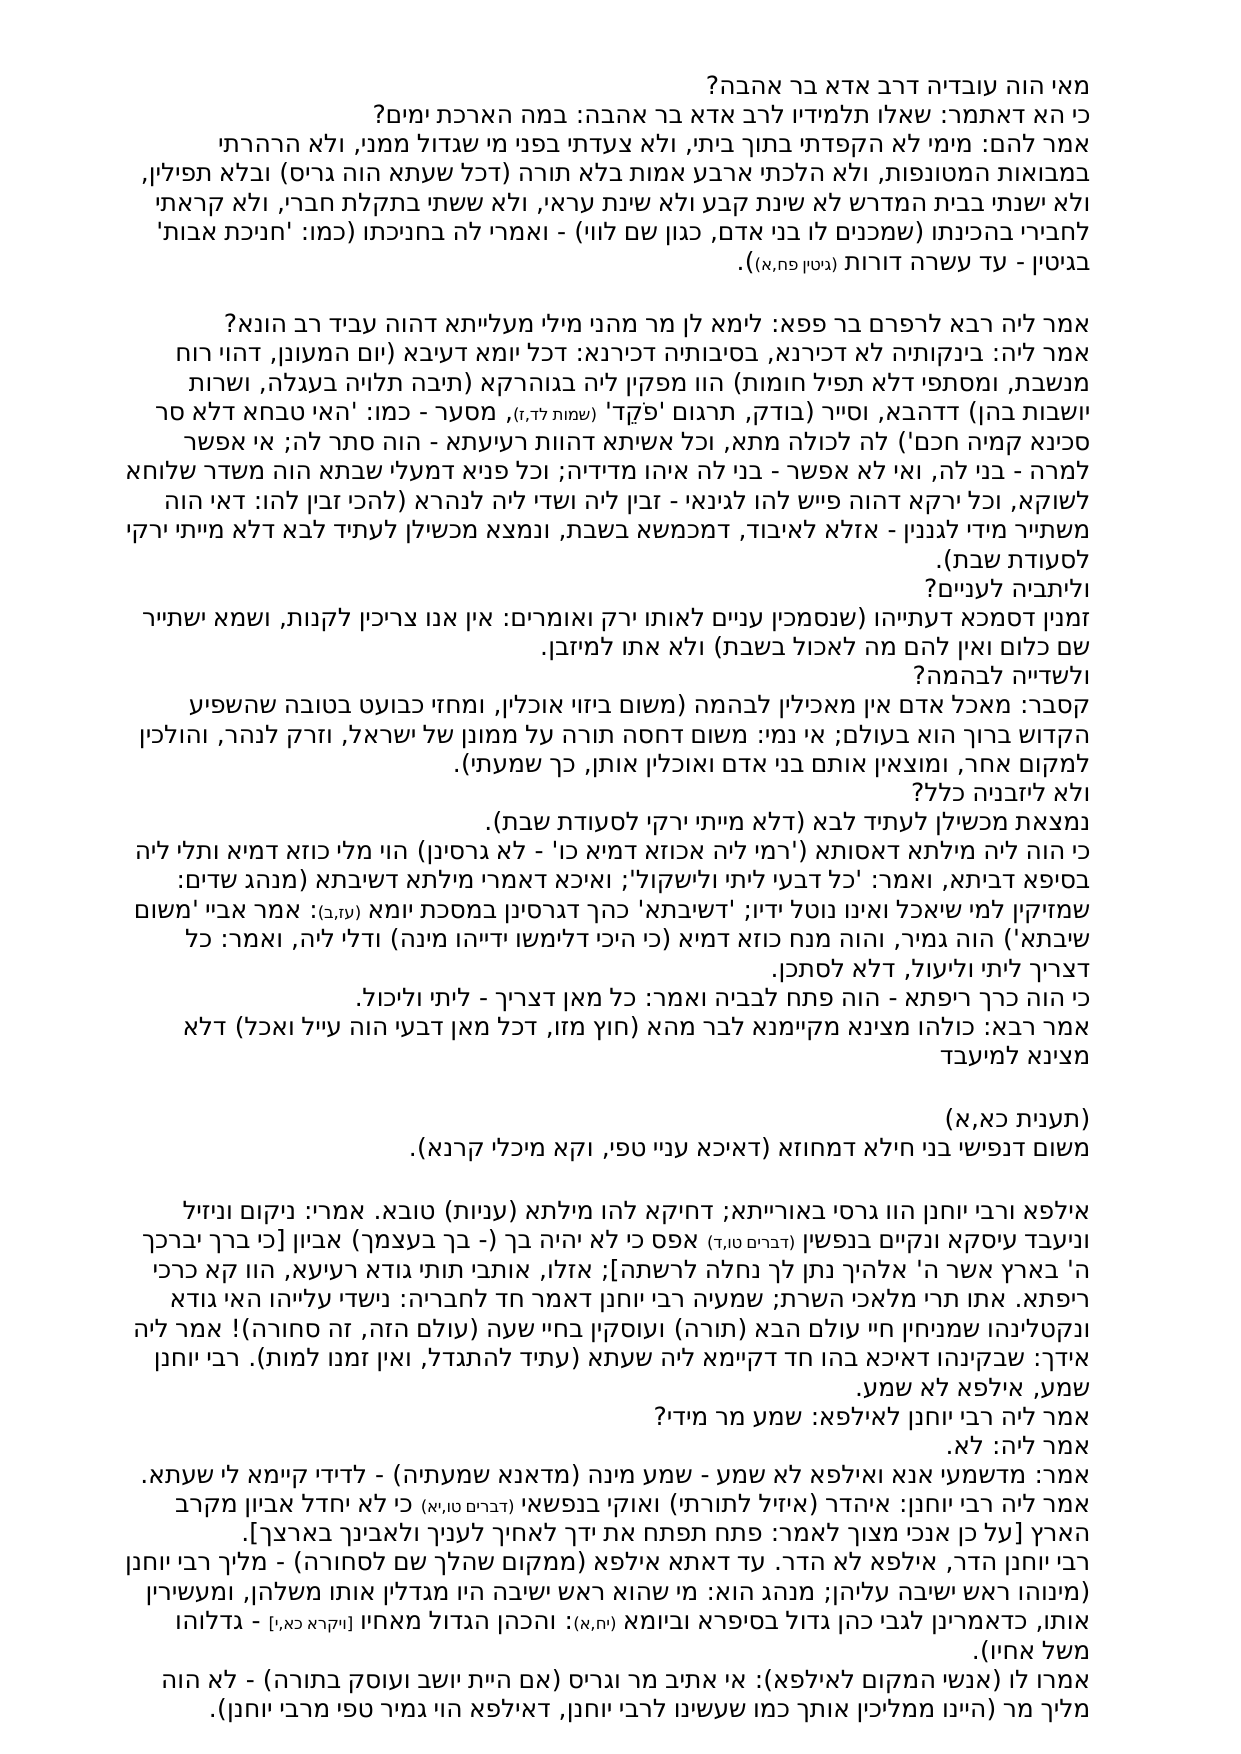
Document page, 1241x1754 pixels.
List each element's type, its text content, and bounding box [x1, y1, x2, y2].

text (תענית כא,א) [120, 1104, 1090, 1133]
text אילפא ורבי יוחנן הוו גרסי באורייתא; דחיקא להו מילתא (עניות) טובא. אמרי: ניקום וניזיל וניעבד עיסקא ונקיים בנפשין (דברים טו,ד) אפס כי לא יהיה בך (- בך בעצמך) אביון [כי ברך יברכך ה' בארץ אשר ה' אלהיך נתן לך נחלה לרשתה]; אזלו, אותבי תותי גודא רעיעא, הוו קא כרכי ריפתא. אתו תרי מלאכי השרת; שמעיה רבי יוחנן דאמר חד לחבריה: נישדי עלייהו האי גודא ונקטלינהו שמניחין חיי עולם הבא (תורה) ועוסקין בחיי שעה (עולם הזה, זה סחורה)! אמר ליה אידך: שבקינהו דאיכא בהו חד דקיימא ליה שעתא (עתיד להתגדל, ואין זמנו למות). רבי יוחנן שמע, אילפא לא שמע. [120, 1196, 1090, 1402]
text אמר ליה רבי יוחנן לאילפא: שמע מר מידי? [120, 1402, 1090, 1431]
text אמר רבא: כולהו מצינא מקיימנא לבר מהא (חוץ מזו, דכל מאן דבעי הוה עייל ואכל) דלא מצינא למיעבד [120, 1012, 1090, 1071]
text כי הוה ליה מילתא דאסותא ('רמי ליה אכוזא דמיא כו' - לא גרסינן) הוי מלי כוזא דמיא ותלי ליה בסיפא דביתא, ואמר: 'כל דבעי ליתי ולישקול'; ואיכא דאמרי מילתא דשיבתא (מנהג שדים: שמזיקין למי שיאכל ואינו נוטל ידיו; 'דשיבתא' כהך דגרסינן במסכת יומא (עז,ב): אמר אביי 'משום שיבתא') הוה גמיר, והוה מנח כוזא דמיא (כי היכי דלימשו ידייהו מינה) ודלי ליה, ואמר: כל דצריך ליתי וליעול, דלא לסתכן. [120, 836, 1090, 983]
text אמר: מדשמעי אנא ואילפא לא שמע - שמע מינה (מדאנא שמעתיה) - לדידי קיימא לי שעתא. [120, 1460, 1090, 1489]
text זמנין דסמכא דעתייהו (שנסמכין עניים לאותו ירק ואומרים: אין אנו צריכין לקנות, ושמא ישתייר שם כלום ואין להם מה לאכול בשבת) ולא אתו למיזבן. [120, 603, 1090, 662]
text נמצאת מכשילן לעתיד לבא (דלא מייתי ירקי לסעודת שבת). [120, 807, 1090, 836]
text אמר ליה רבא לרפרם בר פפא: לימא לן מר מהני מילי מעלייתא דהוה עביד רב הונא? [120, 310, 1090, 339]
text אמר ליה: לא. [120, 1431, 1090, 1460]
text מאי הוה עובדיה דרב אדא בר אהבה? [120, 71, 1090, 100]
text כי הוה כרך ריפתא - הוה פתח לבביה ואמר: כל מאן דצריך - ליתי וליכול. [120, 983, 1090, 1012]
text ולשדייה לבהמה? [120, 662, 1090, 691]
text קסבר: מאכל אדם אין מאכילין לבהמה (משום ביזוי אוכלין, ומחזי כבועט בטובה שהשפיע הקדוש ברוך הוא בעולם; אי נמי: משום דחסה תורה על ממונן של ישראל, וזרק לנהר, והולכין למקום אחר, ומוצאין אותם בני אדם ואוכלין אותן, כך שמעתי). [120, 691, 1090, 778]
text אמר ליה רבי יוחנן: איהדר (איזיל לתורתי) ואוקי בנפשאי (דברים טו,יא) כי לא יחדל אביון מקרב הארץ [על כן אנכי מצוך לאמר: פתח תפתח את ידך לאחיך לעניך ולאבינך בארצך]. [120, 1489, 1090, 1548]
text משום דנפישי בני חילא דמחוזא (דאיכא עניי טפי, וקא מיכלי קרנא). [120, 1133, 1090, 1162]
text אמר ליה: בינקותיה לא דכירנא, בסיבותיה דכירנא: דכל יומא דעיבא (יום המעונן, דהוי רוח מנשבת, ומסתפי דלא תפיל חומות) הוו מפקין ליה בגוהרקא (תיבה תלויה בעגלה, ושרות יושבות בהן) דדהבא, וסייר (בודק, תרגום 'פֹקֵד' (שמות לד,ז), מסער - כמו: 'האי טבחא דלא סר סכינא קמיה חכם') לה לכולה מתא, וכל אשיתא דהוות רעיעתא - הוה סתר לה; אי אפשר למרה - בני לה, ואי לא אפשר - בני לה איהו מדידיה; וכל פניא דמעלי שבתא הוה משדר שלוחא לשוקא, וכל ירקא דהוה פייש להו לגינאי - זבין ליה ושדי ליה לנהרא (להכי זבין להו: דאי הוה משתייר מידי לגננין - אזלא לאיבוד, דמכמשא בשבת, ונמצא מכשילן לעתיד לבא דלא מייתי ירקי לסעודת שבת). [120, 339, 1090, 574]
text וליתביה לעניים? [120, 574, 1090, 603]
text ולא ליזבניה כלל? [120, 778, 1090, 807]
text אמרו לו (אנשי המקום לאילפא): אי אתיב מר וגריס (אם היית יושב ועוסק בתורה) - לא הוה מליך מר (היינו ממליכין אותך כמו שעשינו לרבי יוחנן, דאילפא הוי גמיר טפי מרבי יוחנן). [120, 1665, 1090, 1723]
text אמר להם: מימי לא הקפדתי בתוך ביתי, ולא צעדתי בפני מי שגדול ממני, ולא הרהרתי במבואות המטונפות, ולא הלכתי ארבע אמות בלא תורה (דכל שעתא הוה גריס) ובלא תפילין, ולא ישנתי בבית המדרש לא שינת קבע ולא שינת עראי, ולא ששתי בתקלת חברי, ולא קראתי לחבירי בהכינתו (שמכנים לו בני אדם, כגון שם לווי) - ואמרי לה בחניכתו (כמו: 'חניכת אבות' בגיטין - עד עשרה דורות (גיטין פח,א)). [120, 129, 1090, 276]
text רבי יוחנן הדר, אילפא לא הדר. עד דאתא אילפא (ממקום שהלך שם לסחורה) - מליך רבי יוחנן (מינוהו ראש ישיבה עליהן; מנהג הוא: מי שהוא ראש ישיבה היו מגדלין אותו משלהן, ומעשירין אותו, כדאמרינן לגבי כהן גדול בסיפרא וביומא (יח,א): והכהן הגדול מאחיו [ויקרא כא,י] - גדלוהו משל אחיו). [120, 1548, 1090, 1665]
text כי הא דאתמר: שאלו תלמידיו לרב אדא בר אהבה: במה הארכת ימים? [120, 100, 1090, 129]
